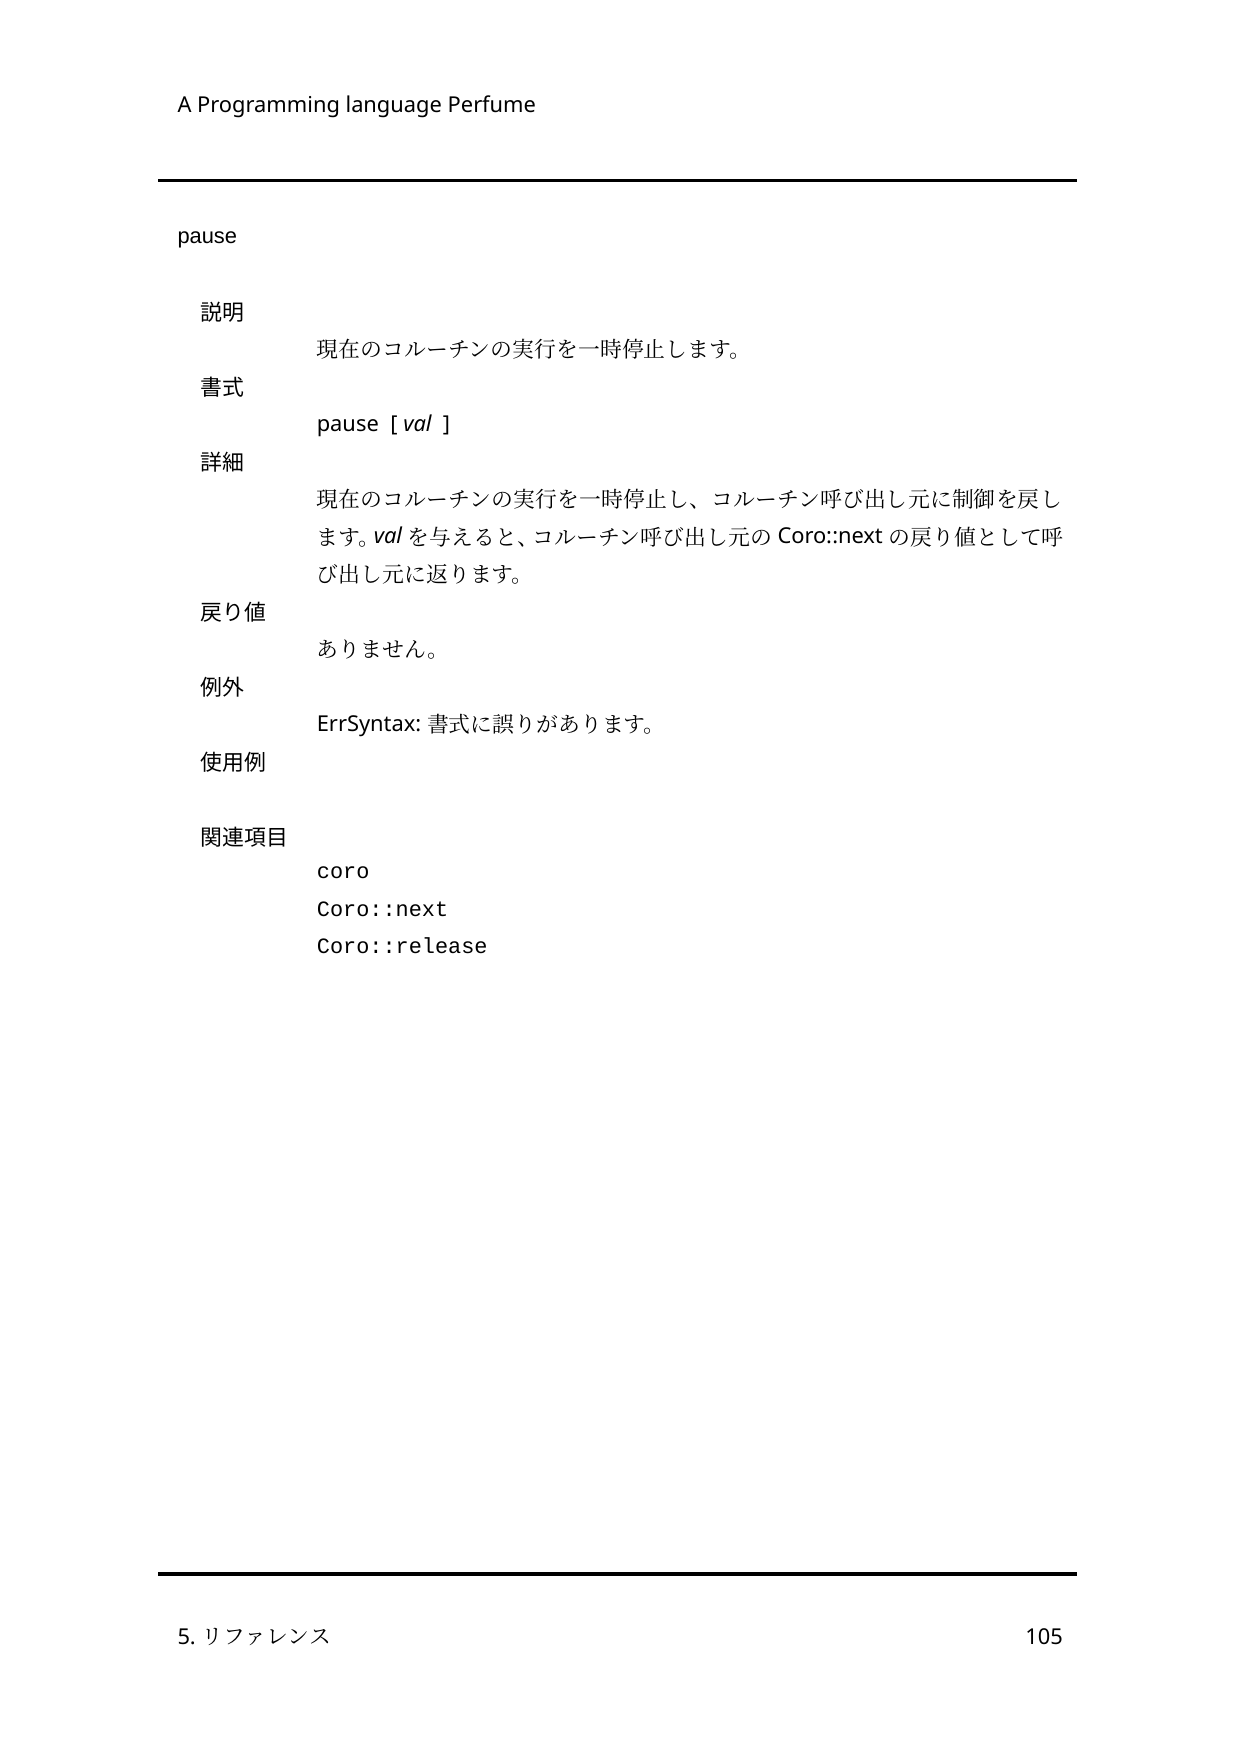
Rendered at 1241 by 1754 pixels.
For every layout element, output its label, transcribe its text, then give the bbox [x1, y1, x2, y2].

subtitle pause [177, 217, 1063, 254]
table_header 説明 [200, 292, 317, 367]
table_cell 関連項目 [200, 817, 317, 967]
table_cell ありません。 [317, 592, 1063, 667]
table_cell 使用例 [200, 742, 317, 817]
table_cell 現在のコルーチンの実行を一時停止し、コルーチン呼び出し元に制御を戻します。val を与えると、コルーチン呼び出し元の Coro::next の戻り値として呼び出し元に返ります。 [317, 442, 1063, 592]
table_cell [317, 742, 1063, 817]
table_cell 詳細 [200, 442, 317, 592]
table_cell 例外 [200, 667, 317, 742]
table_header 現在のコルーチンの実行を一時停止します。 [317, 292, 1063, 367]
table_cell ErrSyntax: 書式に誤りがあります。 [317, 667, 1063, 742]
table_cell pause [ val ] [317, 367, 1063, 442]
table_cell 書式 [200, 367, 317, 442]
table_cell coro Coro::next Coro::release [317, 817, 1063, 967]
table_cell 戻り値 [200, 592, 317, 667]
